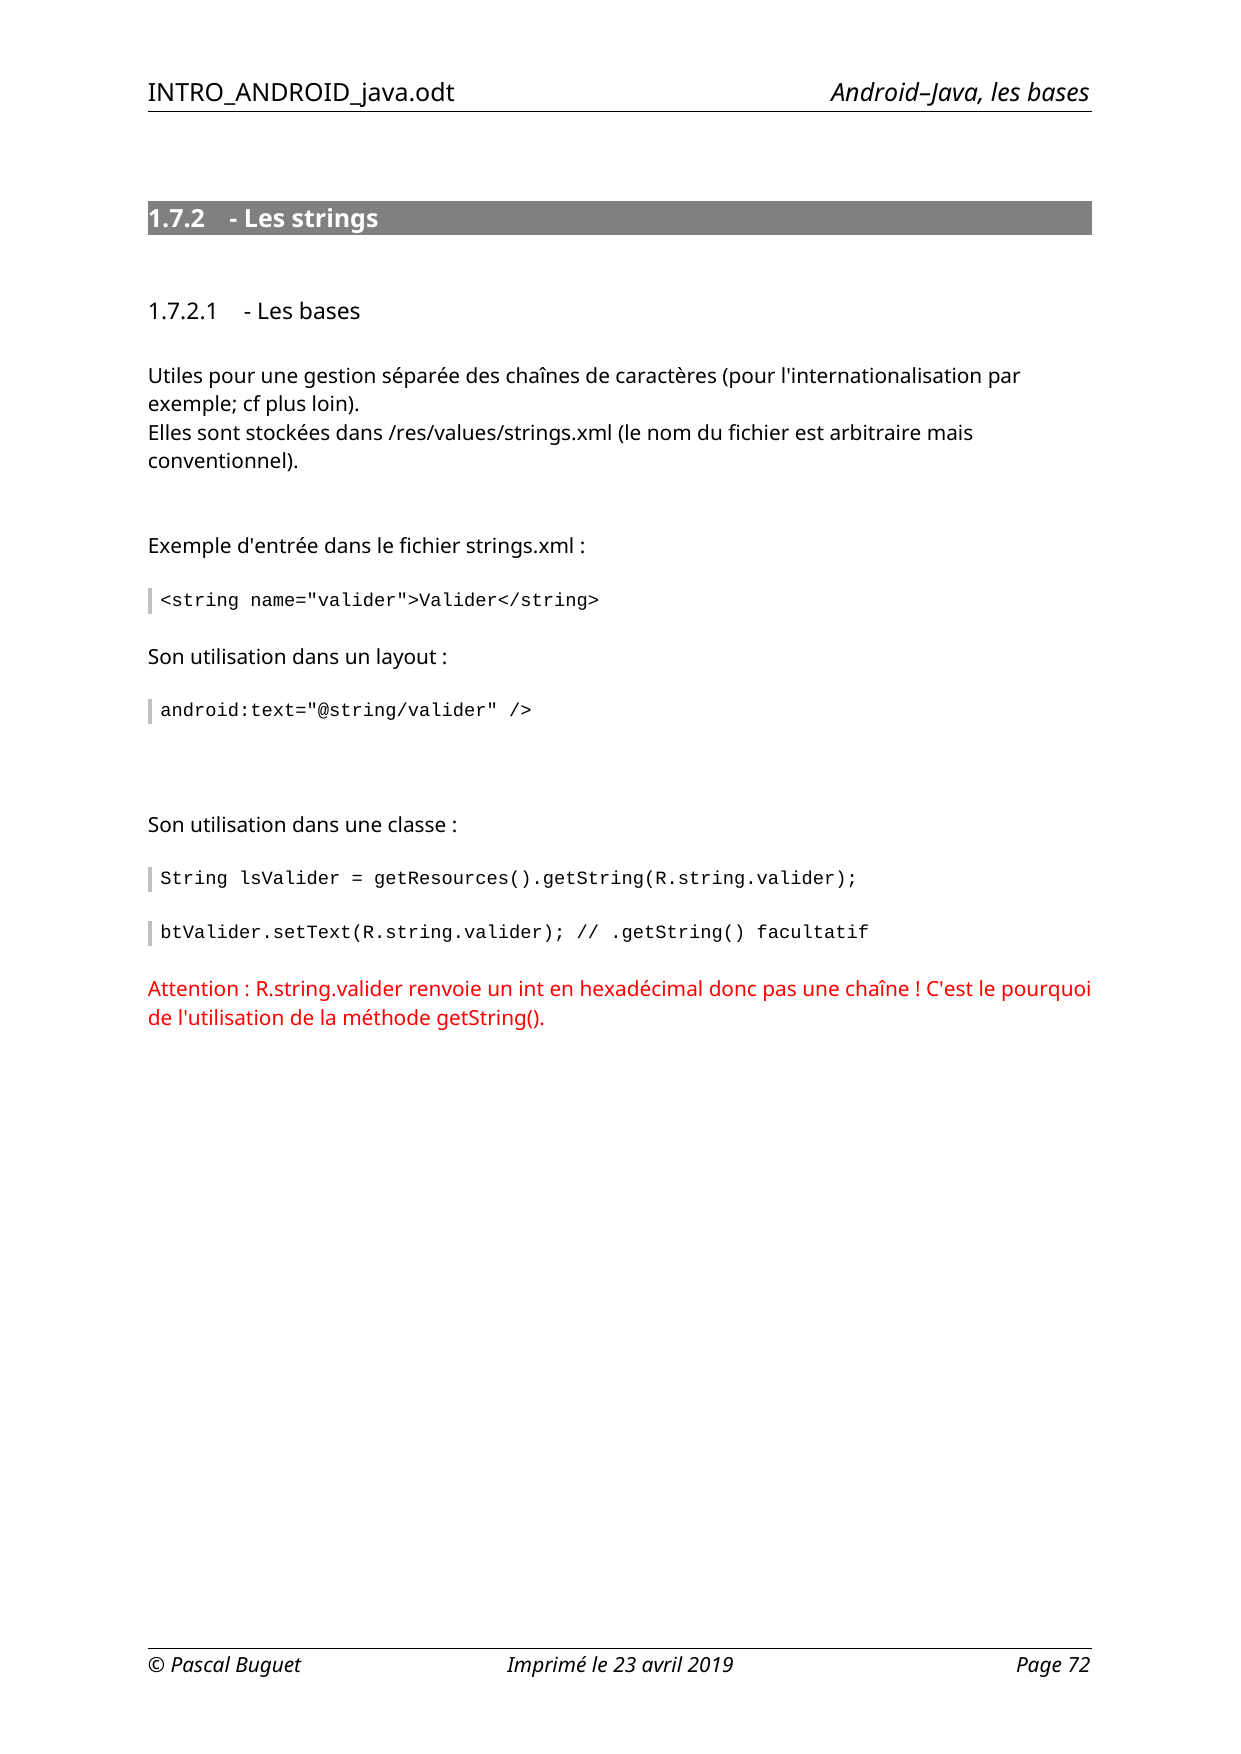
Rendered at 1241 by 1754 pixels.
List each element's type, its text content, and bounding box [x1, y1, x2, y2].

subtitle - Les strings [148, 201, 1092, 235]
text android:text="@string/valider" /> [152, 699, 1092, 724]
subtitle - Les bases [148, 295, 1092, 326]
text Exemple d'entrée dans le fichier strings.xml : [148, 531, 1092, 560]
text btValider.setText(R.string.valider); // .getString() facultatif [152, 921, 1092, 946]
text Son utilisation dans un layout : [148, 642, 1092, 671]
text String lsValider = getResources().getString(R.string.valider); [152, 867, 1092, 892]
text Son utilisation dans une classe : [148, 810, 1092, 838]
text Attention : R.string.valider renvoie un int en hexadécimal donc pas une chaîne ! C'est le pourquoi de l'utilisation de la méthode getString(). [148, 974, 1092, 1031]
text Elles sont stockées dans /res/values/strings.xml (le nom du fichier est arbitraire mais conventionnel). [148, 418, 1092, 474]
text <string name="valider">Valider</string> [152, 588, 1092, 614]
text Utiles pour une gestion séparée des chaînes de caractères (pour l'internationalisation par exemple; cf plus loin). [148, 361, 1092, 418]
